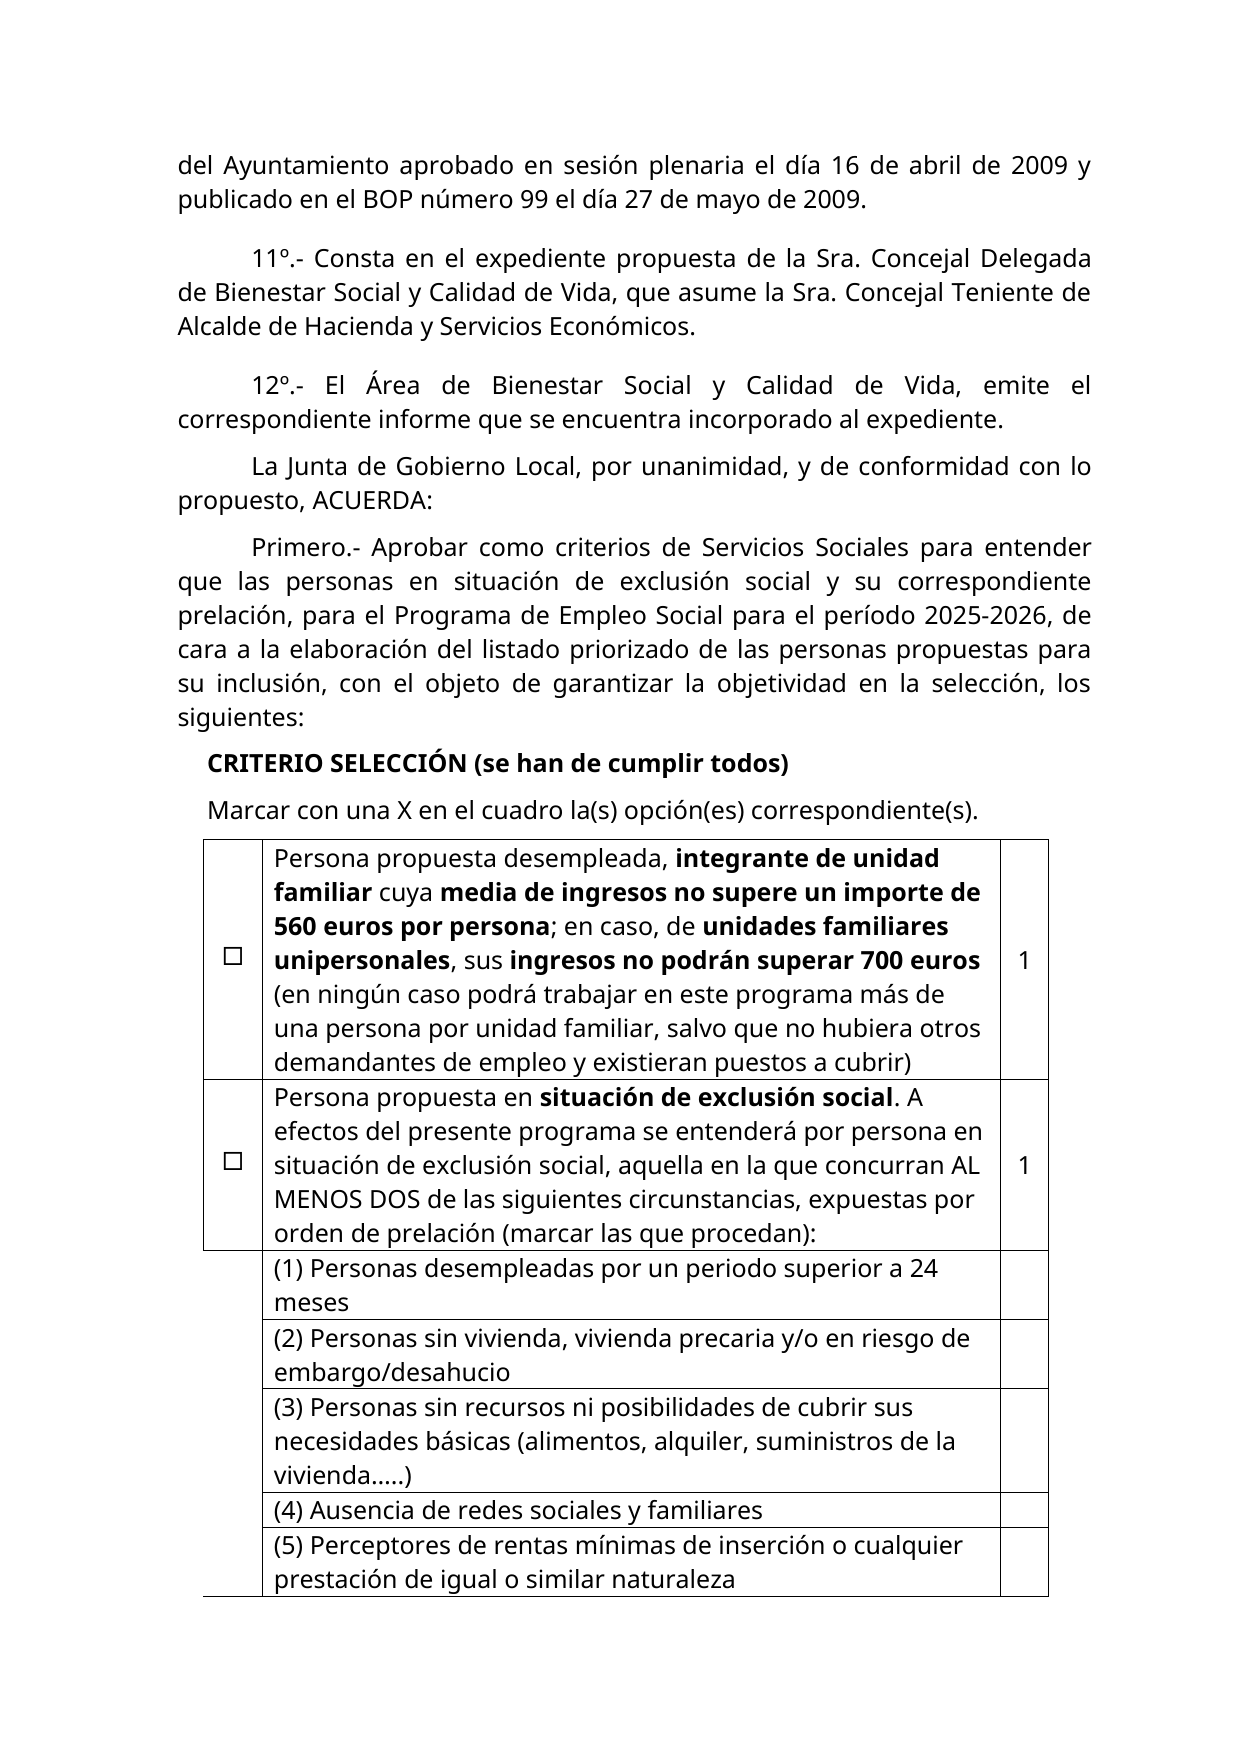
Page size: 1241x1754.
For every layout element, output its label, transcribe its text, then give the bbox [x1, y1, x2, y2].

text 12º.- El Área de Bienestar Social y Calidad de Vida, emite el correspondiente informe que se encuentra incorporado al expediente. [177, 368, 1093, 436]
table_cell (5) Perceptores de rentas mínimas de inserción o cualquier prestación de igual o similar naturaleza [263, 1528, 1000, 1596]
table_header 1 [1001, 840, 1048, 1079]
table_cell Persona propuesta en situación de exclusión social. A efectos del presente programa se entenderá por persona en situación de exclusión social, aquella en la que concurran AL MENOS DOS de las siguientes circunstancias, expuestas por orden de prelación (marcar las que procedan): [263, 1080, 1000, 1250]
text Primero.- Aprobar como criterios de Servicios Sociales para entender que las personas en situación de exclusión social y su correspondiente prelación, para el Programa de Empleo Social para el período 2025-2026, de cara a la elaboración del listado priorizado de las personas propuestas para su inclusión, con el objeto de garantizar la objetividad en la selección, los siguientes: [177, 529, 1093, 733]
table_header Persona propuesta desempleada, integrante de unidad familiar cuya media de ingresos no supere un importe de 560 euros por persona; en caso, de unidades familiares unipersonales, sus ingresos no podrán superar 700 euros (en ningún caso podrá trabajar en este programa más de una persona por unidad familiar, salvo que no hubiera otros demandantes de empleo y existieran puestos a cubrir) [263, 840, 1000, 1079]
table_cell (2) Personas sin vivienda, vivienda precaria y/o en riesgo de embargo/desahucio [263, 1320, 1000, 1388]
text del Ayuntamiento aprobado en sesión plenaria el día 16 de abril de 2009 y publicado en el BOP número 99 el día 27 de mayo de 2009. [177, 148, 1093, 216]
table_cell 1 [1001, 1080, 1048, 1250]
table_cell [1001, 1528, 1048, 1596]
table_cell [1001, 1389, 1048, 1492]
table_cell (3) Personas sin recursos ni posibilidades de cubrir sus necesidades básicas (alimentos, alquiler, suministros de la vivienda…..) [263, 1389, 1000, 1492]
table_header  [204, 840, 262, 1079]
table_cell [203, 1251, 262, 1596]
text Marcar con una X en el cuadro la(s) opción(es) correspondiente(s). [207, 793, 1093, 827]
table_cell [1001, 1251, 1048, 1319]
table_cell  [204, 1080, 262, 1250]
table_cell (4) Ausencia de redes sociales y familiares [263, 1493, 1000, 1527]
table_cell (1) Personas desempleadas por un periodo superior a 24 meses [263, 1251, 1000, 1319]
table_cell [1001, 1493, 1048, 1527]
text La Junta de Gobierno Local, por unanimidad, y de conformidad con lo propuesto, ACUERDA: [177, 448, 1093, 517]
text 11º.- Consta en el expediente propuesta de la Sra. Concejal Delegada de Bienestar Social y Calidad de Vida, que asume la Sra. Concejal Teniente de Alcalde de Hacienda y Servicios Económicos. [177, 241, 1093, 343]
text CRITERIO SELECCIÓN (se han de cumplir todos) [207, 746, 1093, 780]
table_cell [1001, 1320, 1048, 1388]
